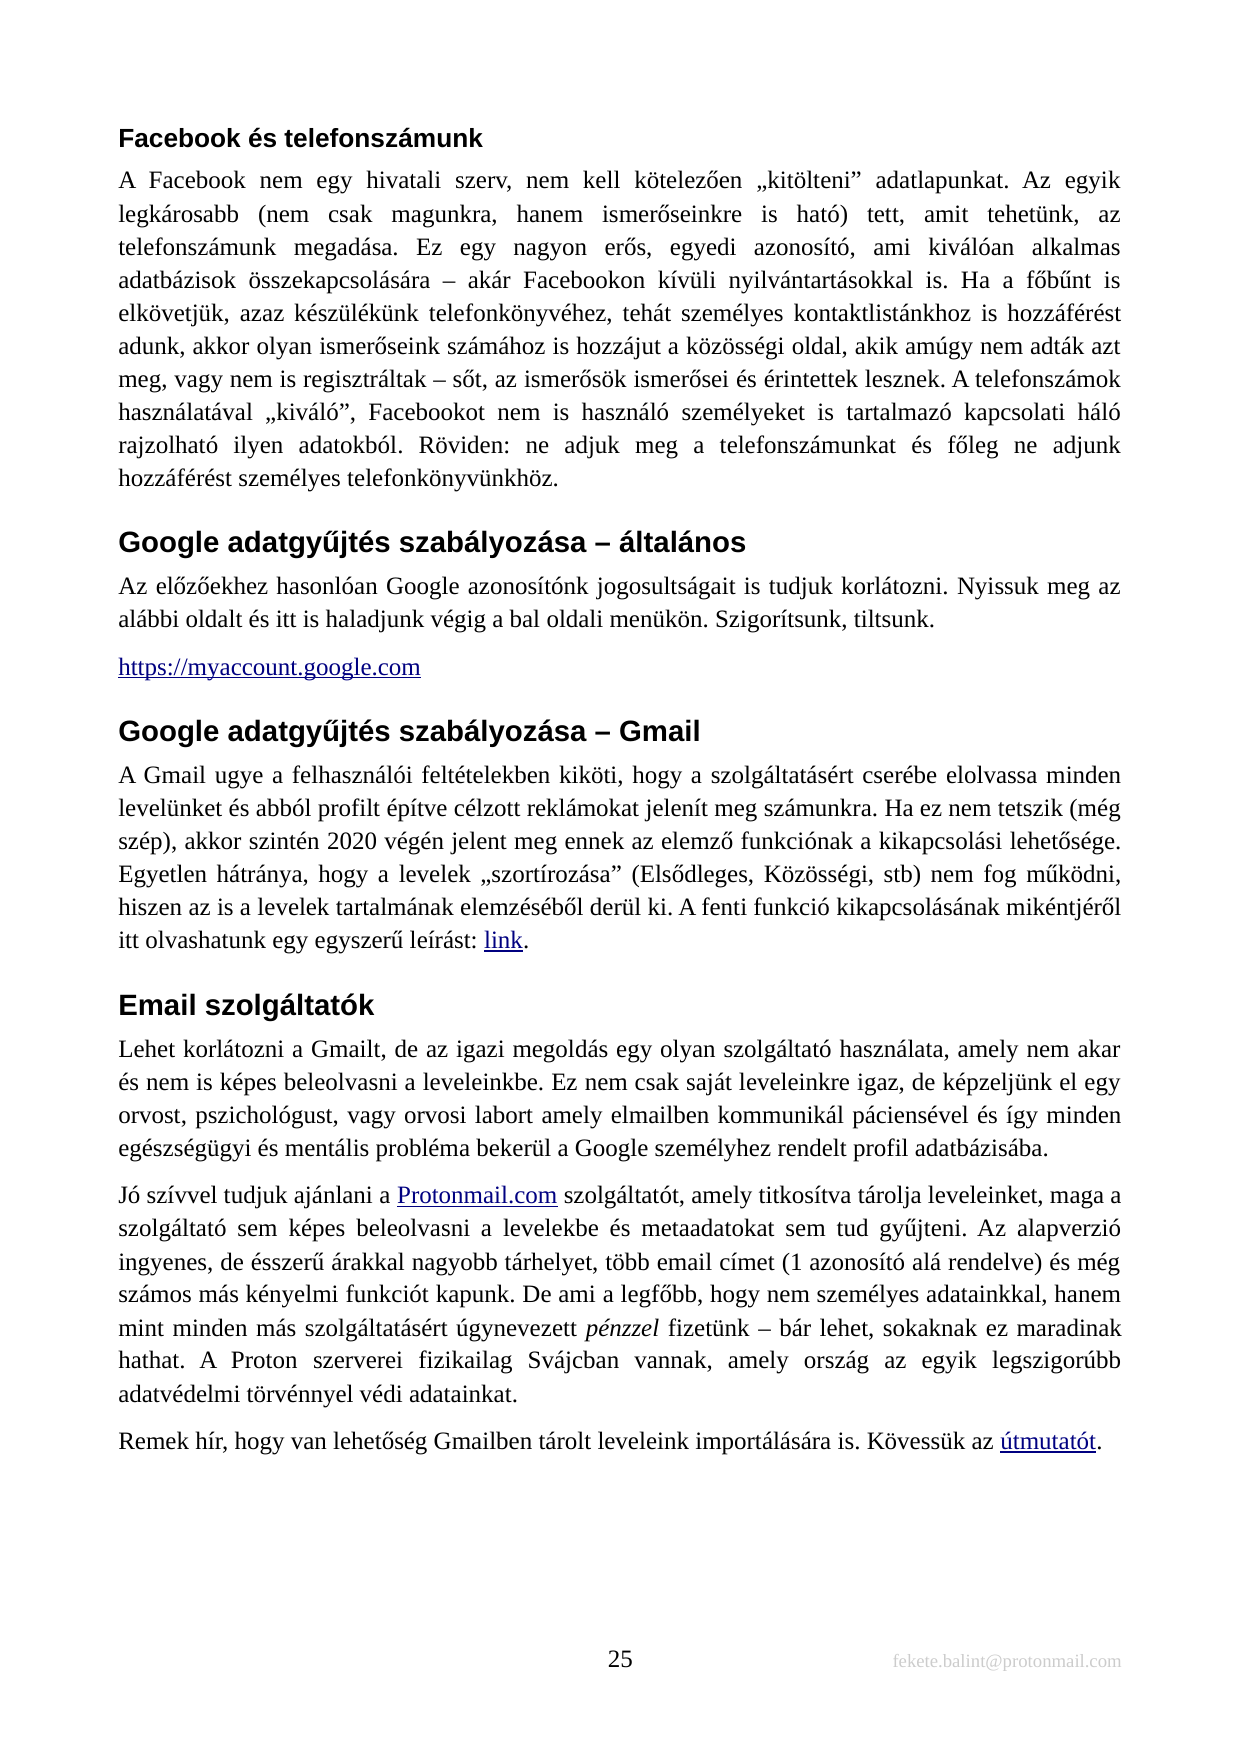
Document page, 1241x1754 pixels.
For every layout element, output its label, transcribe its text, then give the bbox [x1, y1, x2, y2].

subtitle Google adatgyűjtés szabályozása – általános [118, 525, 1122, 559]
text https://myaccount.google.com [118, 652, 1122, 681]
text A Facebook nem egy hivatali szerv, nem kell kötelezően „kitölteni” adatlapunkat. Az egyik legkárosabb (nem csak magunkra, hanem ismerőseinkre is ható) tett, amit tehetünk, az telefonszámunk megadása. Ez egy nagyon erős, egyedi azonosító, ami kiválóan alkalmas adatbázisok összekapcsolására – akár Facebookon kívüli nyilvántartásokkal is. Ha a főbűnt is elkövetjük, azaz készülékünk telefonkönyvéhez, tehát személyes kontaktlistánkhoz is hozzáférést adunk, akkor olyan ismerőseink számához is hozzájut a közösségi oldal, akik amúgy nem adták azt meg, vagy nem is regisztráltak – sőt, az ismerősök ismerősei és érintettek lesznek. A telefonszámok használatával „kiváló”, Facebookot nem is használó személyeket is tartalmazó kapcsolati háló rajzolható ilyen adatokból. Röviden: ne adjuk meg a telefonszámunkat és főleg ne adjunk hozzáférést személyes telefonkönyvünkhöz. [118, 166, 1122, 492]
subtitle Facebook és telefonszámunk [118, 123, 1122, 153]
subtitle Google adatgyűjtés szabályozása – Gmail [118, 714, 1122, 748]
text A Gmail ugye a felhasználói feltételekben kiköti, hogy a szolgáltatásért cserébe elolvassa minden levelünket és abból profilt építve célzott reklámokat jelenít meg számunkra. Ha ez nem tetszik (még szép), akkor szintén 2020 végén jelent meg ennek az elemző funkciónak a kikapcsolási lehetősége. Egyetlen hátránya, hogy a levelek „szortírozása” (Elsődleges, Közösségi, stb) nem fog működni, hiszen az is a levelek tartalmának elemzéséből derül ki. A fenti funkció kikapcsolásának mikéntjéről itt olvashatunk egy egyszerű leírást: link. [118, 760, 1122, 954]
text Jó szívvel tudjuk ajánlani a Protonmail.com szolgáltatót, amely titkosítva tárolja leveleinket, maga a szolgáltató sem képes beleolvasni a levelekbe és metaadatokat sem tud gyűjteni. Az alapverzió ingyenes, de ésszerű árakkal nagyobb tárhelyet, több email címet (1 azonosító alá rendelve) és még számos más kényelmi funkciót kapunk. De ami a legfőbb, hogy nem személyes adatainkkal, hanem mint minden más szolgáltatásért úgynevezett pénzzel fizetünk – bár lehet, sokaknak ez maradinak hathat. A Proton szerverei fizikailag Svájcban vannak, amely ország az egyik legszigorúbb adatvédelmi törvénnyel védi adatainkat. [118, 1181, 1122, 1407]
text Remek hír, hogy van lehetőség Gmailben tárolt leveleink importálására is. Kövessük az útmutatót. [118, 1426, 1122, 1455]
text Az előzőekhez hasonlóan Google azonosítónk jogosultságait is tudjuk korlátozni. Nyissuk meg az alábbi oldalt és itt is haladjunk végig a bal oldali menükön. Szigorítsunk, tiltsunk. [118, 571, 1122, 633]
text Lehet korlátozni a Gmailt, de az igazi megoldás egy olyan szolgáltató használata, amely nem akar és nem is képes beleolvasni a leveleinkbe. Ez nem csak saját leveleinkre igaz, de képzeljünk el egy orvost, pszichológust, vagy orvosi labort amely elmailben kommunikál páciensével és így minden egészségügyi és mentális probléma bekerül a Google személyhez rendelt profil adatbázisába. [118, 1034, 1122, 1162]
subtitle Email szolgáltatók [118, 988, 1122, 1021]
